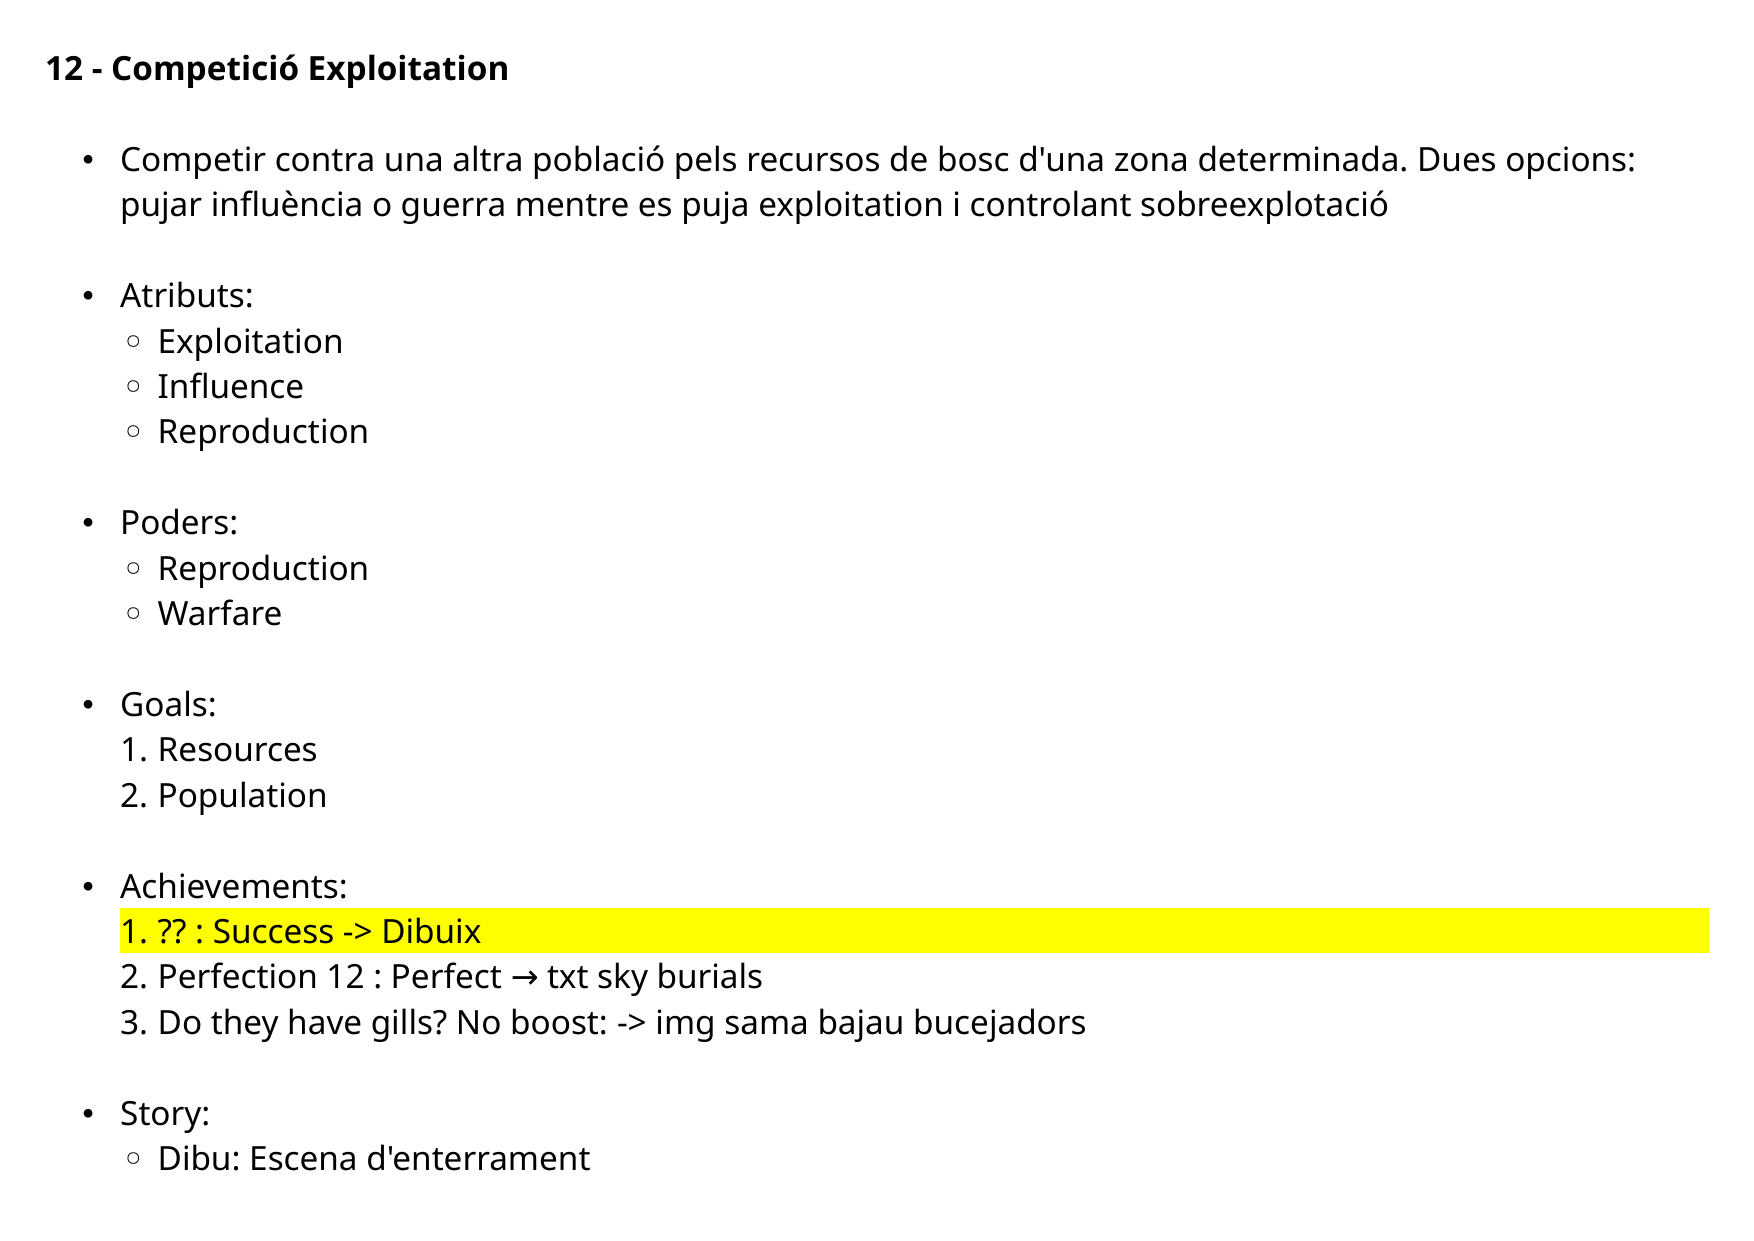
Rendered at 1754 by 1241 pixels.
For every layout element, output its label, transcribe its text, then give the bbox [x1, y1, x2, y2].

list Population [120, 772, 1709, 817]
list Warfare [120, 590, 1709, 635]
list Atributs: [82, 272, 1709, 317]
text 12 - Competició Exploitation [45, 45, 1709, 90]
list Do they have gills? No boost: -> img sama bajau bucejadors [120, 999, 1709, 1044]
list Goals: [82, 681, 1709, 726]
list Dibu: Escena d'enterrament [120, 1135, 1709, 1180]
list Competir contra una altra població pels recursos de bosc d'una zona determinada. Dues opcions: pujar influència o guerra mentre es puja exploitation i controlant sobreexplotació [82, 136, 1709, 227]
list Reproduction [120, 408, 1709, 454]
list Achievements: [82, 862, 1709, 908]
list Exploitation [120, 317, 1709, 363]
list Reproduction [120, 544, 1709, 590]
list Resources [120, 726, 1709, 772]
list Poders: [82, 499, 1709, 544]
list Perfection 12 : Perfect → txt sky burials [120, 953, 1709, 999]
list ?? : Success -> Dibuix [120, 908, 1709, 953]
list Influence [120, 363, 1709, 408]
list Story: [82, 1089, 1709, 1135]
